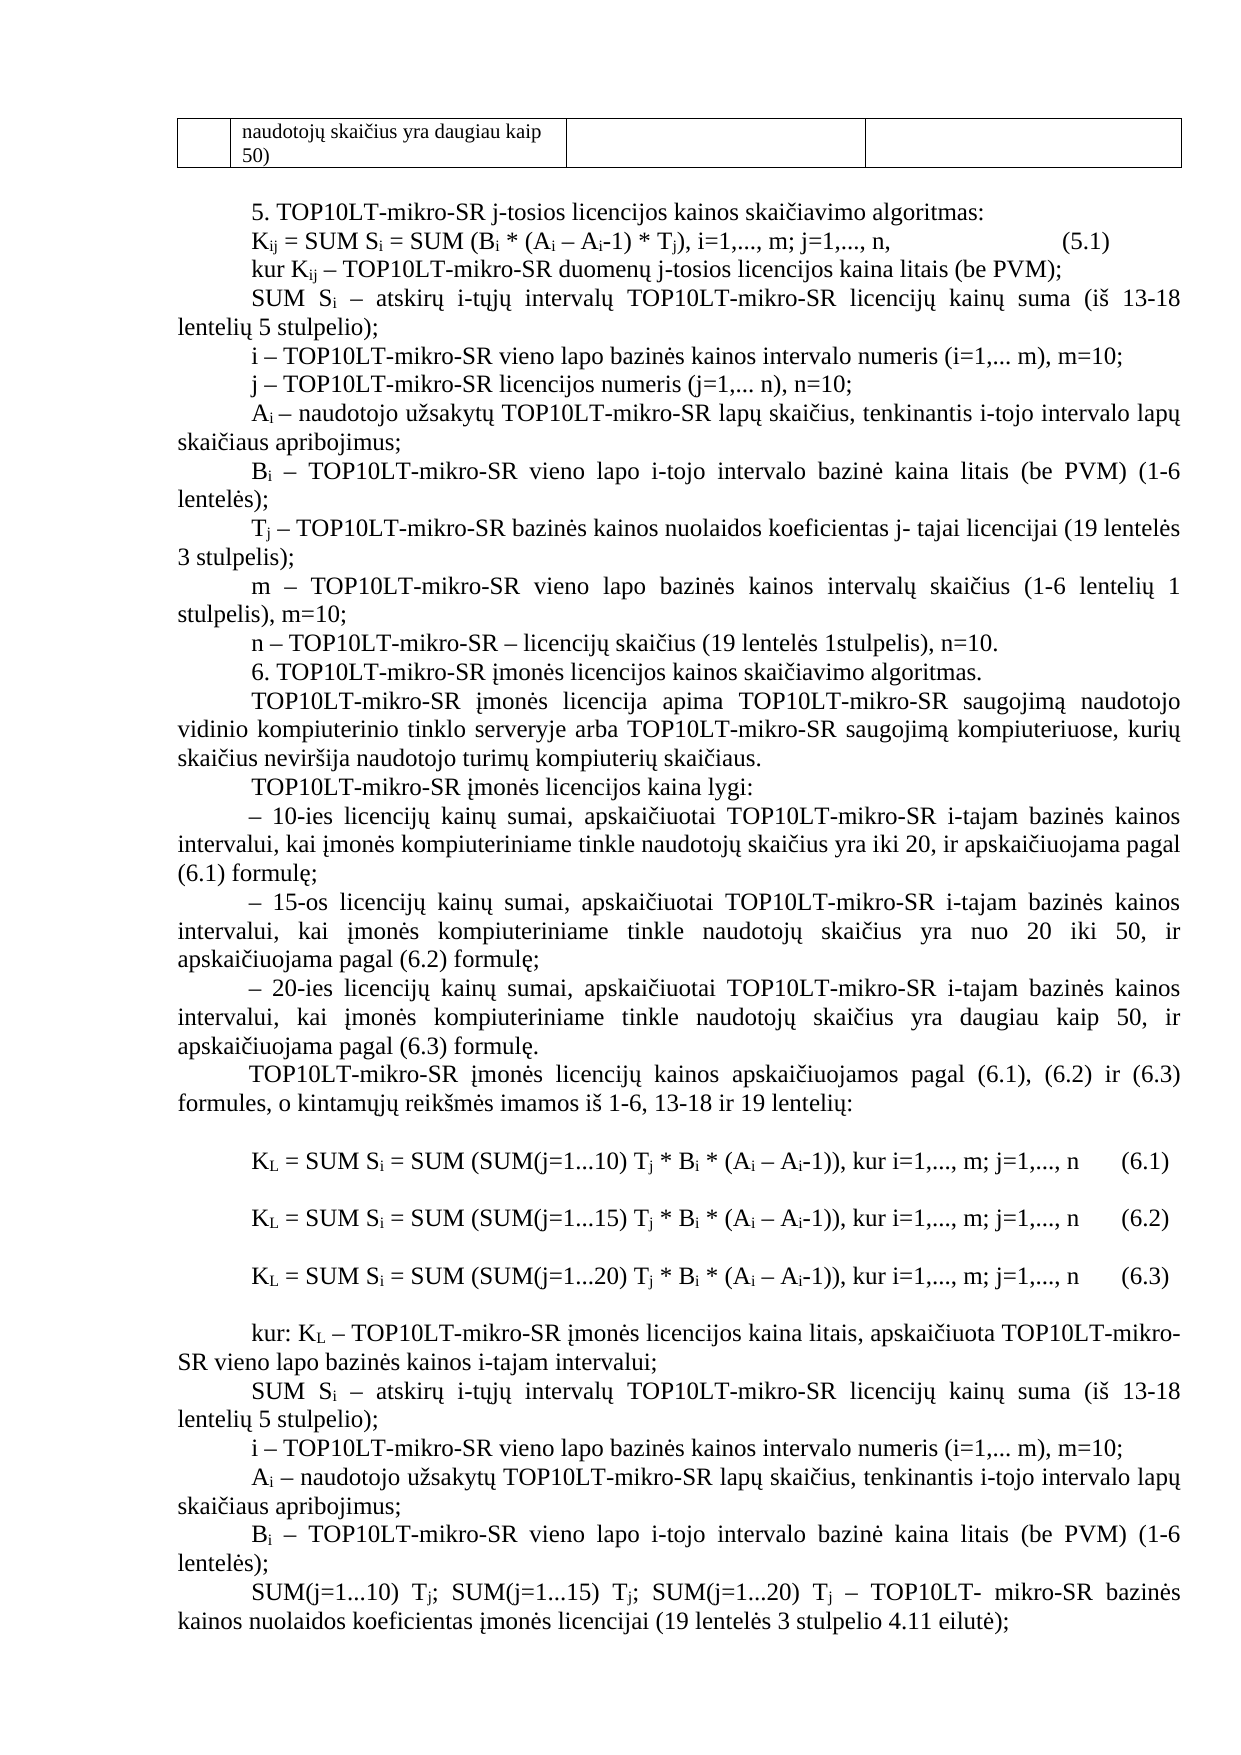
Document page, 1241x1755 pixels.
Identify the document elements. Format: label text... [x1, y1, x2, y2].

text KL = SUM Si = SUM (SUM(j=1...15) Tj * Bi * (Ai – Ai-1)), kur i=1,..., m; j=1,..., n (6.2) [177, 1203, 1181, 1232]
text – 10-ies licencijų kainų sumai, apskaičiuotai TOP10LT-mikro-SR i-tajam bazinės kainos intervalui, kai įmonės kompiuteriniame tinkle naudotojų skaičius yra iki 20, ir apskaičiuojama pagal (6.1) formulę; [177, 801, 1181, 887]
text i – TOP10LT-mikro-SR vieno lapo bazinės kainos intervalo numeris (i=1,... m), m=10; [177, 1433, 1181, 1462]
text j – TOP10LT-mikro-SR licencijos numeris (j=1,... n), n=10; [177, 369, 1181, 398]
table_cell [866, 119, 1181, 167]
text TOP10LT-mikro-SR įmonės licencijų kainos apskaičiuojamos pagal (6.1), (6.2) ir (6.3) formules, o kintamųjų reikšmės imamos iš 1-6, 13-18 ir 19 lentelių: [177, 1059, 1181, 1117]
text Ai – naudotojo užsakytų TOP10LT-mikro-SR lapų skaičius, tenkinantis i-tojo intervalo lapų skaičiaus apribojimus; [177, 1462, 1181, 1519]
text SUM(j=1...10) Tj; SUM(j=1...15) Tj; SUM(j=1...20) Tj – TOP10LT- mikro-SR bazinės kainos nuolaidos koeficientas įmonės licencijai (19 lentelės 3 stulpelio 4.11 eilutė); [177, 1577, 1181, 1634]
text 5. TOP10LT-mikro-SR j-tosios licencijos kainos skaičiavimo algoritmas: [177, 197, 1181, 226]
table_cell [567, 119, 865, 167]
table_cell naudotojų skaičius yra daugiau kaip 50) [231, 119, 566, 167]
text SUM Si – atskirų i-tųjų intervalų TOP10LT-mikro-SR licencijų kainų suma (iš 13-18 lentelių 5 stulpelio); [177, 283, 1181, 341]
text Kij = SUM Si = SUM (Bi * (Ai – Ai-1) * Tj), i=1,..., m; j=1,..., n, (5.1) [177, 226, 1181, 254]
text TOP10LT-mikro-SR įmonės licencijos kaina lygi: [177, 772, 1181, 801]
text TOP10LT-mikro-SR įmonės licencija apima TOP10LT-mikro-SR saugojimą naudotojo vidinio kompiuterinio tinklo serveryje arba TOP10LT-mikro-SR saugojimą kompiuteriuose, kurių skaičius neviršija naudotojo turimų kompiuterių skaičiaus. [177, 686, 1181, 772]
text kur: KL – TOP10LT-mikro-SR įmonės licencijos kaina litais, apskaičiuota TOP10LT-mikro-SR vieno lapo bazinės kainos i-tajam intervalui; [177, 1318, 1181, 1376]
text kur Kij – TOP10LT-mikro-SR duomenų j-tosios licencijos kaina litais (be PVM); [177, 254, 1181, 283]
text i – TOP10LT-mikro-SR vieno lapo bazinės kainos intervalo numeris (i=1,... m), m=10; [177, 341, 1181, 369]
text m – TOP10LT-mikro-SR vieno lapo bazinės kainos intervalų skaičius (1-6 lentelių 1 stulpelis), m=10; [177, 571, 1181, 628]
text Tj – TOP10LT-mikro-SR bazinės kainos nuolaidos koeficientas j- tajai licencijai (19 lentelės 3 stulpelis); [177, 513, 1181, 571]
text SUM Si – atskirų i-tųjų intervalų TOP10LT-mikro-SR licencijų kainų suma (iš 13-18 lentelių 5 stulpelio); [177, 1376, 1181, 1433]
text Bi – TOP10LT-mikro-SR vieno lapo i-tojo intervalo bazinė kaina litais (be PVM) (1-6 lentelės); [177, 1519, 1181, 1577]
text KL = SUM Si = SUM (SUM(j=1...20) Tj * Bi * (Ai – Ai-1)), kur i=1,..., m; j=1,..., n (6.3) [177, 1261, 1181, 1289]
table_cell [178, 119, 230, 167]
text Ai – naudotojo užsakytų TOP10LT-mikro-SR lapų skaičius, tenkinantis i-tojo intervalo lapų skaičiaus apribojimus; [177, 398, 1181, 456]
text 6. TOP10LT-mikro-SR įmonės licencijos kainos skaičiavimo algoritmas. [177, 657, 1181, 686]
text n – TOP10LT-mikro-SR – licencijų skaičius (19 lentelės 1stulpelis), n=10. [177, 628, 1181, 657]
text Bi – TOP10LT-mikro-SR vieno lapo i-tojo intervalo bazinė kaina litais (be PVM) (1-6 lentelės); [177, 456, 1181, 513]
text KL = SUM Si = SUM (SUM(j=1...10) Tj * Bi * (Ai – Ai-1)), kur i=1,..., m; j=1,..., n (6.1) [177, 1146, 1181, 1174]
text – 15-os licencijų kainų sumai, apskaičiuotai TOP10LT-mikro-SR i-tajam bazinės kainos intervalui, kai įmonės kompiuteriniame tinkle naudotojų skaičius yra nuo 20 iki 50, ir apskaičiuojama pagal (6.2) formulę; [177, 887, 1181, 973]
text – 20-ies licencijų kainų sumai, apskaičiuotai TOP10LT-mikro-SR i-tajam bazinės kainos intervalui, kai įmonės kompiuteriniame tinkle naudotojų skaičius yra daugiau kaip 50, ir apskaičiuojama pagal (6.3) formulę. [177, 973, 1181, 1059]
